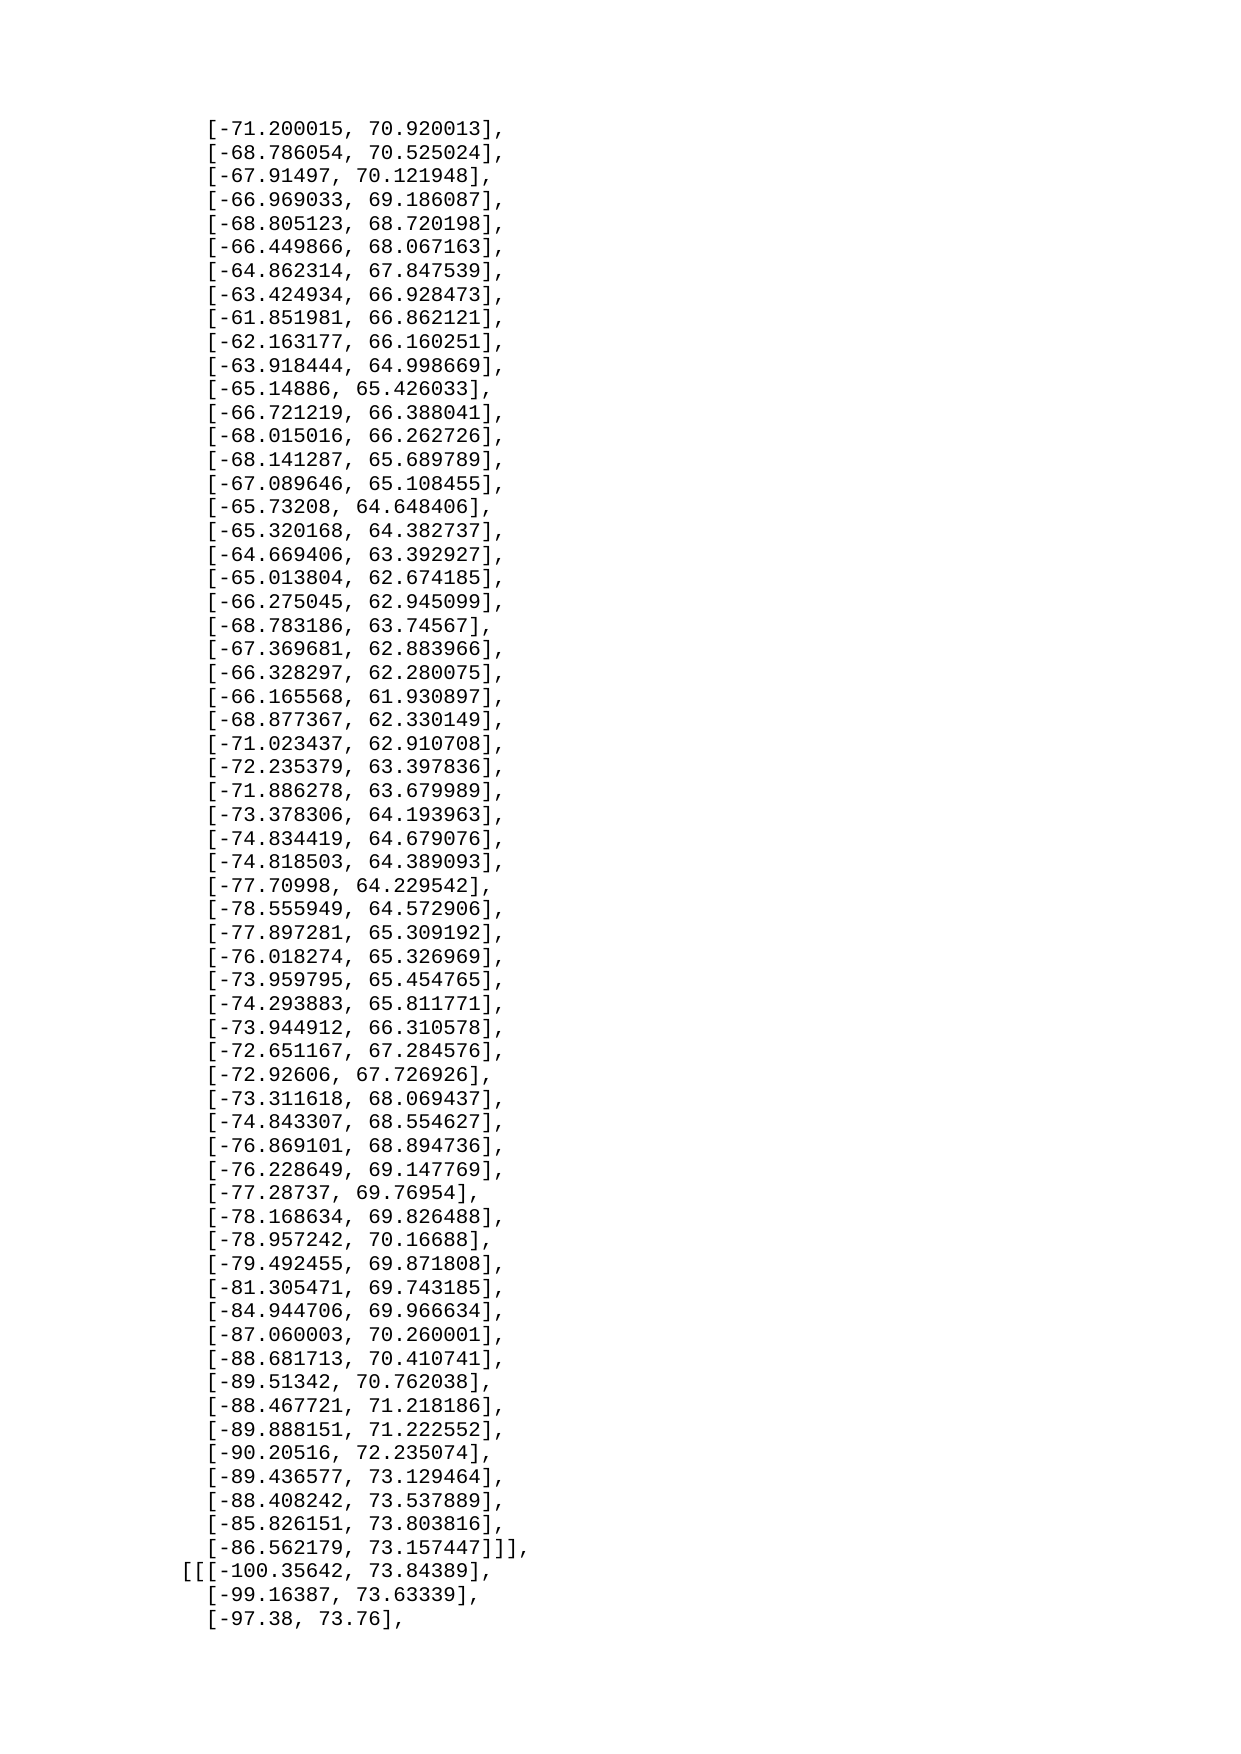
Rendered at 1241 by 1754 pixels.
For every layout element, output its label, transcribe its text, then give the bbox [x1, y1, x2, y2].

text [-99.16387, 73.63339], [118, 1584, 1122, 1608]
text [-84.944706, 69.966634], [118, 1300, 1122, 1324]
text [-63.424934, 66.928473], [118, 284, 1122, 307]
text [-89.436577, 73.129464], [118, 1466, 1122, 1489]
text [-66.969033, 69.186087], [118, 189, 1122, 213]
text [-66.328297, 62.280075], [118, 662, 1122, 686]
text [-88.408242, 73.537889], [118, 1489, 1122, 1513]
text [-78.168634, 69.826488], [118, 1206, 1122, 1229]
text [-66.721219, 66.388041], [118, 402, 1122, 426]
text [-72.92606, 67.726926], [118, 1064, 1122, 1088]
text [-74.818503, 64.389093], [118, 851, 1122, 875]
text [-78.957242, 70.16688], [118, 1229, 1122, 1253]
text [-81.305471, 69.743185], [118, 1277, 1122, 1300]
text [-68.805123, 68.720198], [118, 213, 1122, 236]
text [-65.320168, 64.382737], [118, 520, 1122, 544]
text [-79.492455, 69.871808], [118, 1253, 1122, 1277]
text [-67.089646, 65.108455], [118, 473, 1122, 496]
text [-73.944912, 66.310578], [118, 1017, 1122, 1040]
text [-68.786054, 70.525024], [118, 142, 1122, 165]
text [-78.555949, 64.572906], [118, 898, 1122, 922]
text [-77.897281, 65.309192], [118, 922, 1122, 946]
text [-88.681713, 70.410741], [118, 1348, 1122, 1371]
text [-71.023437, 62.910708], [118, 733, 1122, 757]
text [-68.783186, 63.74567], [118, 615, 1122, 638]
text [-66.165568, 61.930897], [118, 686, 1122, 709]
text [-86.562179, 73.157447]]], [118, 1537, 1122, 1561]
text [-71.200015, 70.920013], [118, 118, 1122, 142]
text [-76.869101, 68.894736], [118, 1135, 1122, 1158]
text [-71.886278, 63.679989], [118, 780, 1122, 804]
text [-68.877367, 62.330149], [118, 709, 1122, 733]
text [-65.14886, 65.426033], [118, 378, 1122, 402]
text [-89.888151, 71.222552], [118, 1419, 1122, 1442]
text [-87.060003, 70.260001], [118, 1324, 1122, 1348]
text [-65.73208, 64.648406], [118, 496, 1122, 520]
text [-68.015016, 66.262726], [118, 426, 1122, 449]
text [-67.91497, 70.121948], [118, 165, 1122, 189]
text [-66.275045, 62.945099], [118, 591, 1122, 615]
text [-74.293883, 65.811771], [118, 993, 1122, 1017]
text [-73.378306, 64.193963], [118, 804, 1122, 827]
text [-89.51342, 70.762038], [118, 1371, 1122, 1395]
text [-77.70998, 64.229542], [118, 875, 1122, 898]
text [-64.669406, 63.392927], [118, 544, 1122, 567]
text [-64.862314, 67.847539], [118, 260, 1122, 284]
text [-90.20516, 72.235074], [118, 1442, 1122, 1466]
text [-74.843307, 68.554627], [118, 1111, 1122, 1135]
text [-85.826151, 73.803816], [118, 1513, 1122, 1537]
text [-73.311618, 68.069437], [118, 1088, 1122, 1111]
text [-68.141287, 65.689789], [118, 449, 1122, 473]
text [-76.228649, 69.147769], [118, 1158, 1122, 1182]
text [-67.369681, 62.883966], [118, 638, 1122, 662]
text [-72.235379, 63.397836], [118, 757, 1122, 780]
text [[[-100.35642, 73.84389], [118, 1561, 1122, 1584]
text [-76.018274, 65.326969], [118, 946, 1122, 969]
text [-62.163177, 66.160251], [118, 331, 1122, 354]
text [-77.28737, 69.76954], [118, 1182, 1122, 1206]
text [-88.467721, 71.218186], [118, 1395, 1122, 1419]
text [-65.013804, 62.674185], [118, 567, 1122, 591]
text [-61.851981, 66.862121], [118, 307, 1122, 331]
text [-63.918444, 64.998669], [118, 354, 1122, 378]
text [-72.651167, 67.284576], [118, 1040, 1122, 1064]
text [-66.449866, 68.067163], [118, 236, 1122, 260]
text [-73.959795, 65.454765], [118, 969, 1122, 993]
text [-97.38, 73.76], [118, 1608, 1122, 1631]
text [-74.834419, 64.679076], [118, 827, 1122, 851]
